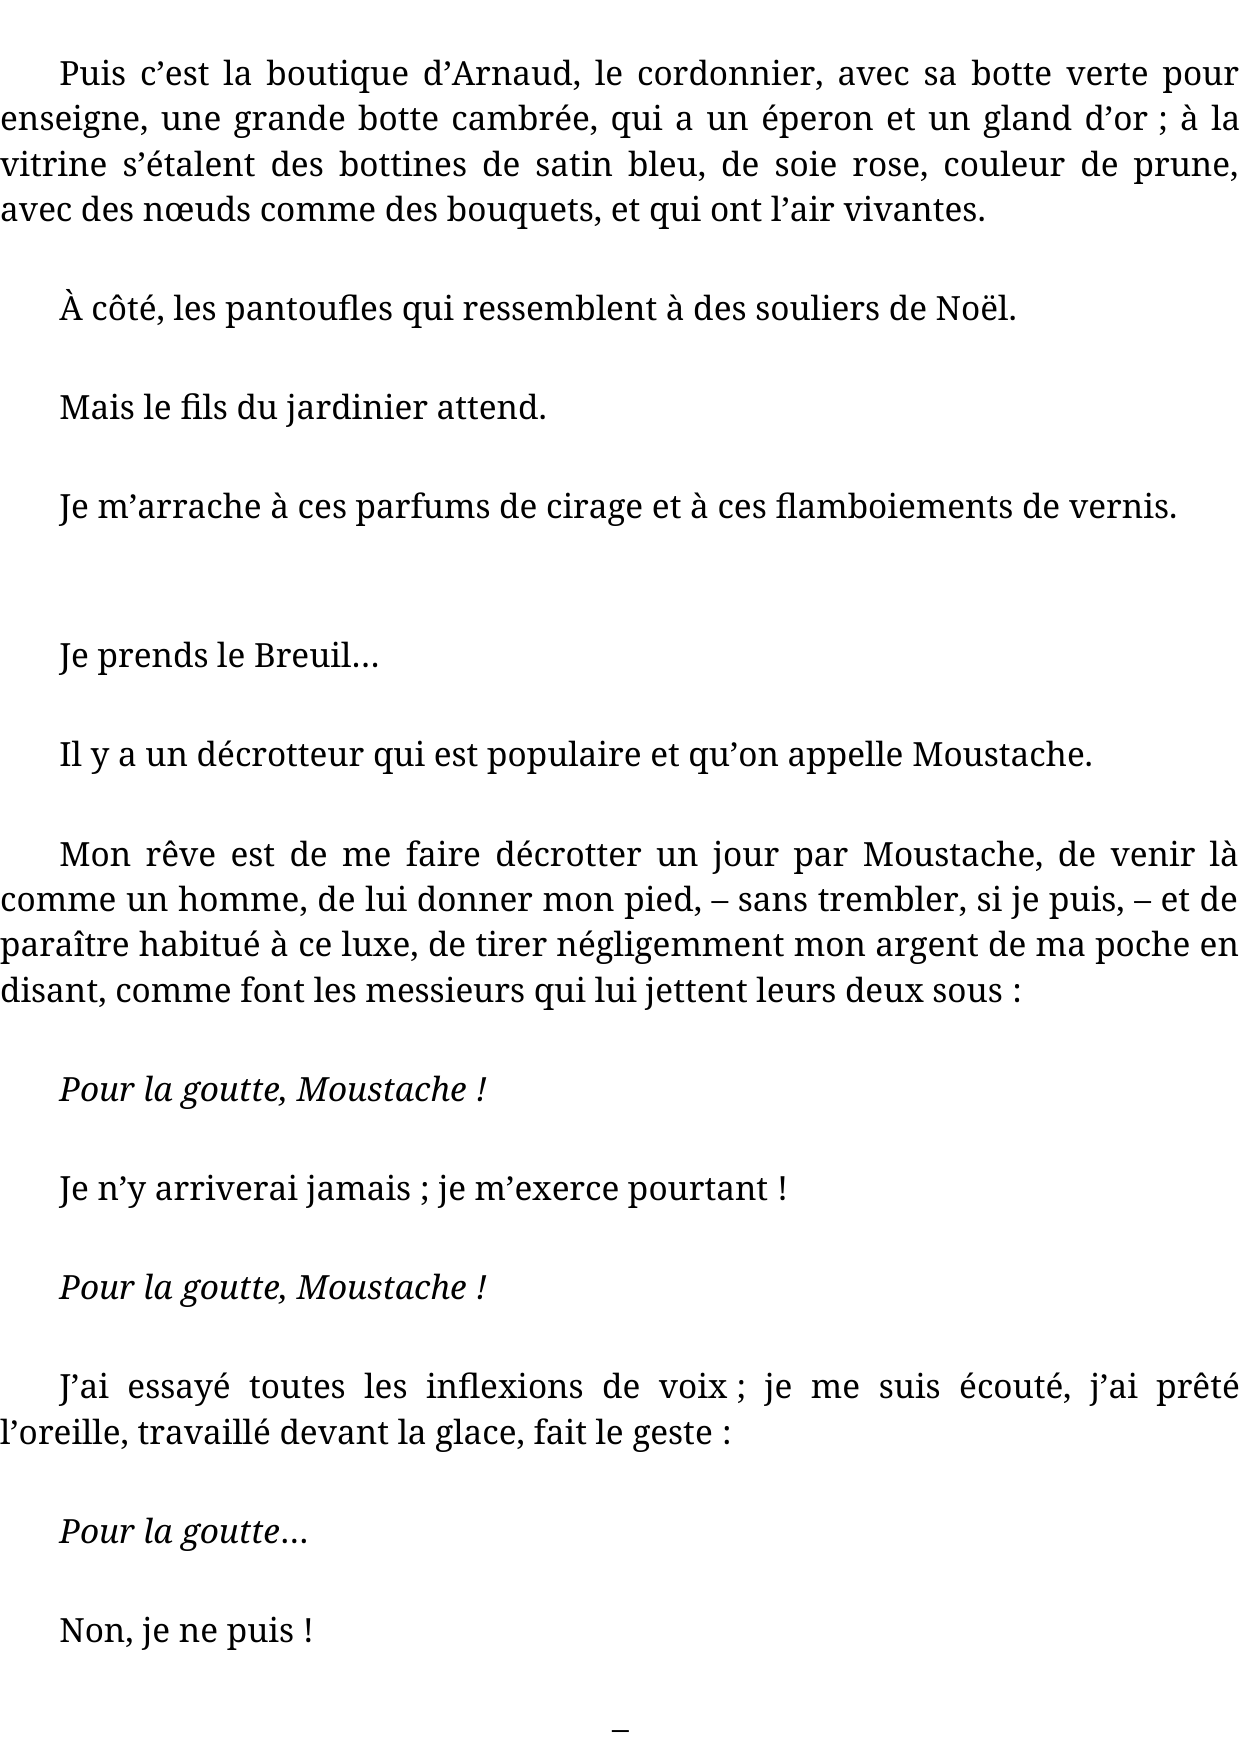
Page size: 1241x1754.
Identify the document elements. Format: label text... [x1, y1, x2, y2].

text Non, je ne puis ! [0, 1607, 1240, 1652]
text Je m’arrache à ces parfums de cirage et à ces flamboiements de vernis. [0, 483, 1240, 529]
text Puis c’est la boutique d’Arnaud, le cordonnier, avec sa botte verte pour enseigne, une grande botte cambrée, qui a un éperon et un gland d’or ; à la vitrine s’étalent des bottines de satin bleu, de soie rose, couleur de prune, avec des nœuds comme des bouquets, et qui ont l’air vivantes. [0, 49, 1240, 231]
text Je n’y arriverai jamais ; je m’exerce pourtant ! [0, 1165, 1240, 1210]
text Pour la goutte, Moustache ! [0, 1264, 1240, 1309]
text J’ai essayé toutes les inflexions de voix ; je me suis écouté, j’ai prêté l’oreille, travaillé devant la glace, fait le geste : [0, 1363, 1240, 1454]
text Pour la goutte, Moustache ! [0, 1066, 1240, 1111]
text Il y a un décrotteur qui est populaire et qu’on appelle Moustache. [0, 731, 1240, 777]
text Je prends le Breuil… [0, 632, 1240, 677]
text Mon rêve est de me faire décrotter un jour par Moustache, de venir là comme un homme, de lui donner mon pied, – sans trembler, si je puis, – et de paraître habitué à ce luxe, de tirer négligemment mon argent de ma poche en disant, comme font les messieurs qui lui jettent leurs deux sous : [0, 830, 1240, 1012]
text Pour la goutte… [0, 1508, 1240, 1553]
text Mais le fils du jardinier attend. [0, 384, 1240, 429]
text À côté, les pantoufles qui ressemblent à des souliers de Noël. [0, 285, 1240, 330]
